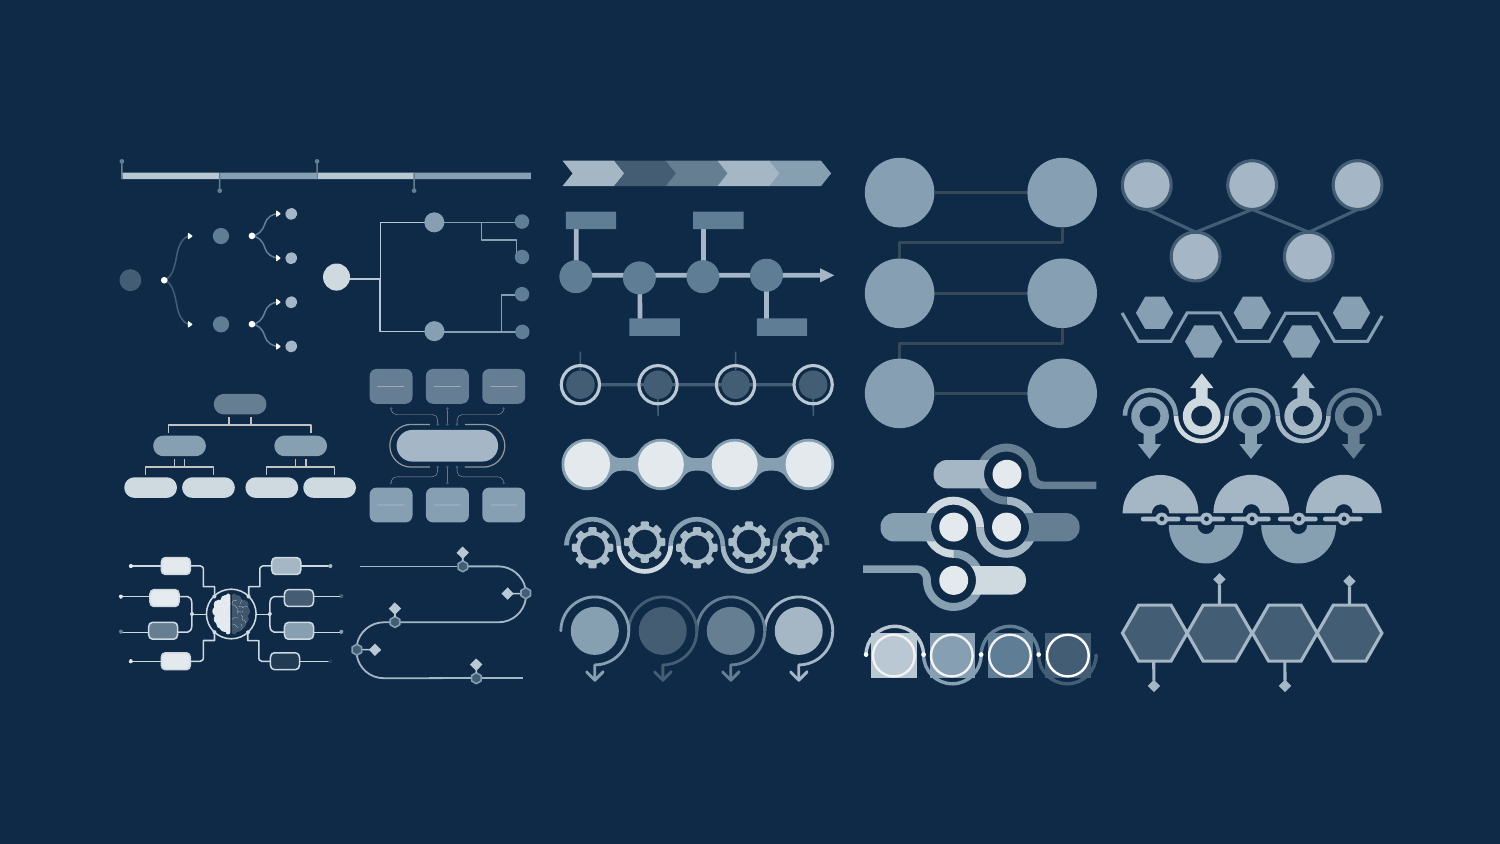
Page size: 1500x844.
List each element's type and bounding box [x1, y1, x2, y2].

text_box [1332, 296, 1371, 329]
text_box [1334, 397, 1373, 459]
text_box [1323, 512, 1363, 526]
text_box [369, 487, 413, 523]
text_box [425, 368, 469, 404]
text_box [352, 561, 531, 684]
text_box [149, 589, 180, 607]
text_box [1171, 232, 1220, 281]
text_box [285, 340, 298, 353]
text_box [455, 465, 506, 485]
text_box [270, 652, 300, 670]
text_box [389, 407, 440, 426]
text_box [693, 211, 744, 230]
text_box [284, 622, 314, 640]
text_box [274, 435, 327, 457]
text_box [285, 252, 298, 265]
text_box [369, 368, 413, 404]
text_box [559, 260, 593, 294]
text_box [863, 443, 1097, 611]
text_box [415, 172, 531, 180]
text_box [153, 435, 206, 457]
text_box [424, 212, 445, 233]
text_box [992, 512, 1022, 542]
text_box [514, 249, 530, 265]
text_box [213, 393, 267, 415]
text_box [1131, 397, 1169, 459]
text_box [1122, 387, 1382, 444]
text_box [686, 260, 720, 294]
text_box [1122, 160, 1172, 210]
text_box [756, 318, 808, 336]
text_box [1182, 373, 1221, 436]
text_box [559, 595, 835, 682]
text_box [622, 261, 656, 295]
text_box [864, 258, 935, 329]
text_box [570, 606, 619, 655]
text_box [566, 370, 595, 399]
text_box [212, 316, 230, 333]
text_box [676, 527, 718, 569]
text_box [514, 286, 530, 302]
text_box [148, 622, 178, 640]
text_box [728, 521, 770, 563]
text_box [1122, 474, 1199, 514]
text_box [780, 527, 823, 569]
text_box [1140, 512, 1181, 526]
text_box [303, 477, 356, 498]
text_box [864, 157, 935, 228]
text_box [389, 465, 440, 485]
text_box [798, 370, 828, 399]
text_box [221, 172, 317, 180]
text_box [276, 254, 281, 262]
text_box [749, 258, 784, 292]
text_box [1027, 157, 1098, 228]
text_box [1305, 474, 1382, 514]
text_box [624, 521, 666, 563]
text_box [864, 358, 935, 429]
text_box [1027, 258, 1098, 329]
text_box [1261, 525, 1337, 564]
text_box [248, 320, 256, 328]
text_box [1027, 358, 1098, 429]
text_box [445, 407, 449, 426]
text_box [564, 516, 830, 574]
text_box [1213, 474, 1290, 514]
text_box [1333, 160, 1382, 210]
text_box [323, 263, 351, 291]
text_box [285, 208, 298, 220]
text_box [396, 429, 499, 462]
text_box [182, 477, 235, 498]
text_box [1282, 325, 1321, 358]
text_box [212, 227, 230, 245]
text_box [515, 324, 530, 340]
text_box [629, 318, 680, 336]
text_box [1231, 512, 1271, 526]
text_box [562, 160, 832, 187]
text_box [212, 593, 251, 635]
text_box [482, 487, 526, 523]
text_box [774, 606, 823, 655]
text_box [706, 606, 755, 655]
text_box [1284, 232, 1334, 281]
text_box [929, 633, 975, 678]
text_box [1185, 512, 1226, 526]
text_box [571, 527, 614, 569]
text_box [160, 276, 168, 284]
text_box [565, 211, 617, 230]
text_box [1227, 160, 1277, 210]
text_box [1135, 296, 1174, 329]
text_box [161, 652, 191, 670]
text_box [187, 321, 193, 328]
text_box [987, 633, 1033, 678]
text_box [992, 459, 1022, 489]
text_box [643, 370, 673, 399]
text_box [1122, 605, 1382, 662]
text_box [424, 321, 445, 342]
text_box [245, 477, 299, 498]
text_box [561, 438, 835, 491]
text_box [514, 214, 530, 229]
text_box [389, 423, 430, 468]
text_box [939, 512, 969, 542]
text_box [445, 465, 449, 485]
text_box [276, 298, 281, 306]
text_box [425, 487, 469, 523]
text_box [1233, 296, 1271, 329]
text_box [939, 565, 969, 595]
text_box [1168, 525, 1244, 564]
text_box [871, 633, 917, 678]
text_box [161, 557, 191, 575]
text_box [1277, 512, 1318, 526]
text_box [482, 368, 526, 404]
text_box [1185, 325, 1223, 358]
text_box [638, 606, 687, 655]
text_box [119, 269, 142, 292]
text_box [464, 423, 506, 468]
text_box [318, 172, 413, 180]
text_box [123, 172, 218, 180]
text_box [187, 232, 193, 240]
text_box [124, 477, 177, 498]
text_box [284, 589, 314, 607]
text_box [1284, 373, 1323, 436]
text_box [271, 557, 301, 575]
text_box [285, 296, 298, 309]
text_box [1045, 633, 1091, 678]
text_box [1232, 397, 1271, 459]
text_box [455, 407, 506, 426]
text_box [248, 232, 256, 240]
text_box [721, 370, 750, 399]
